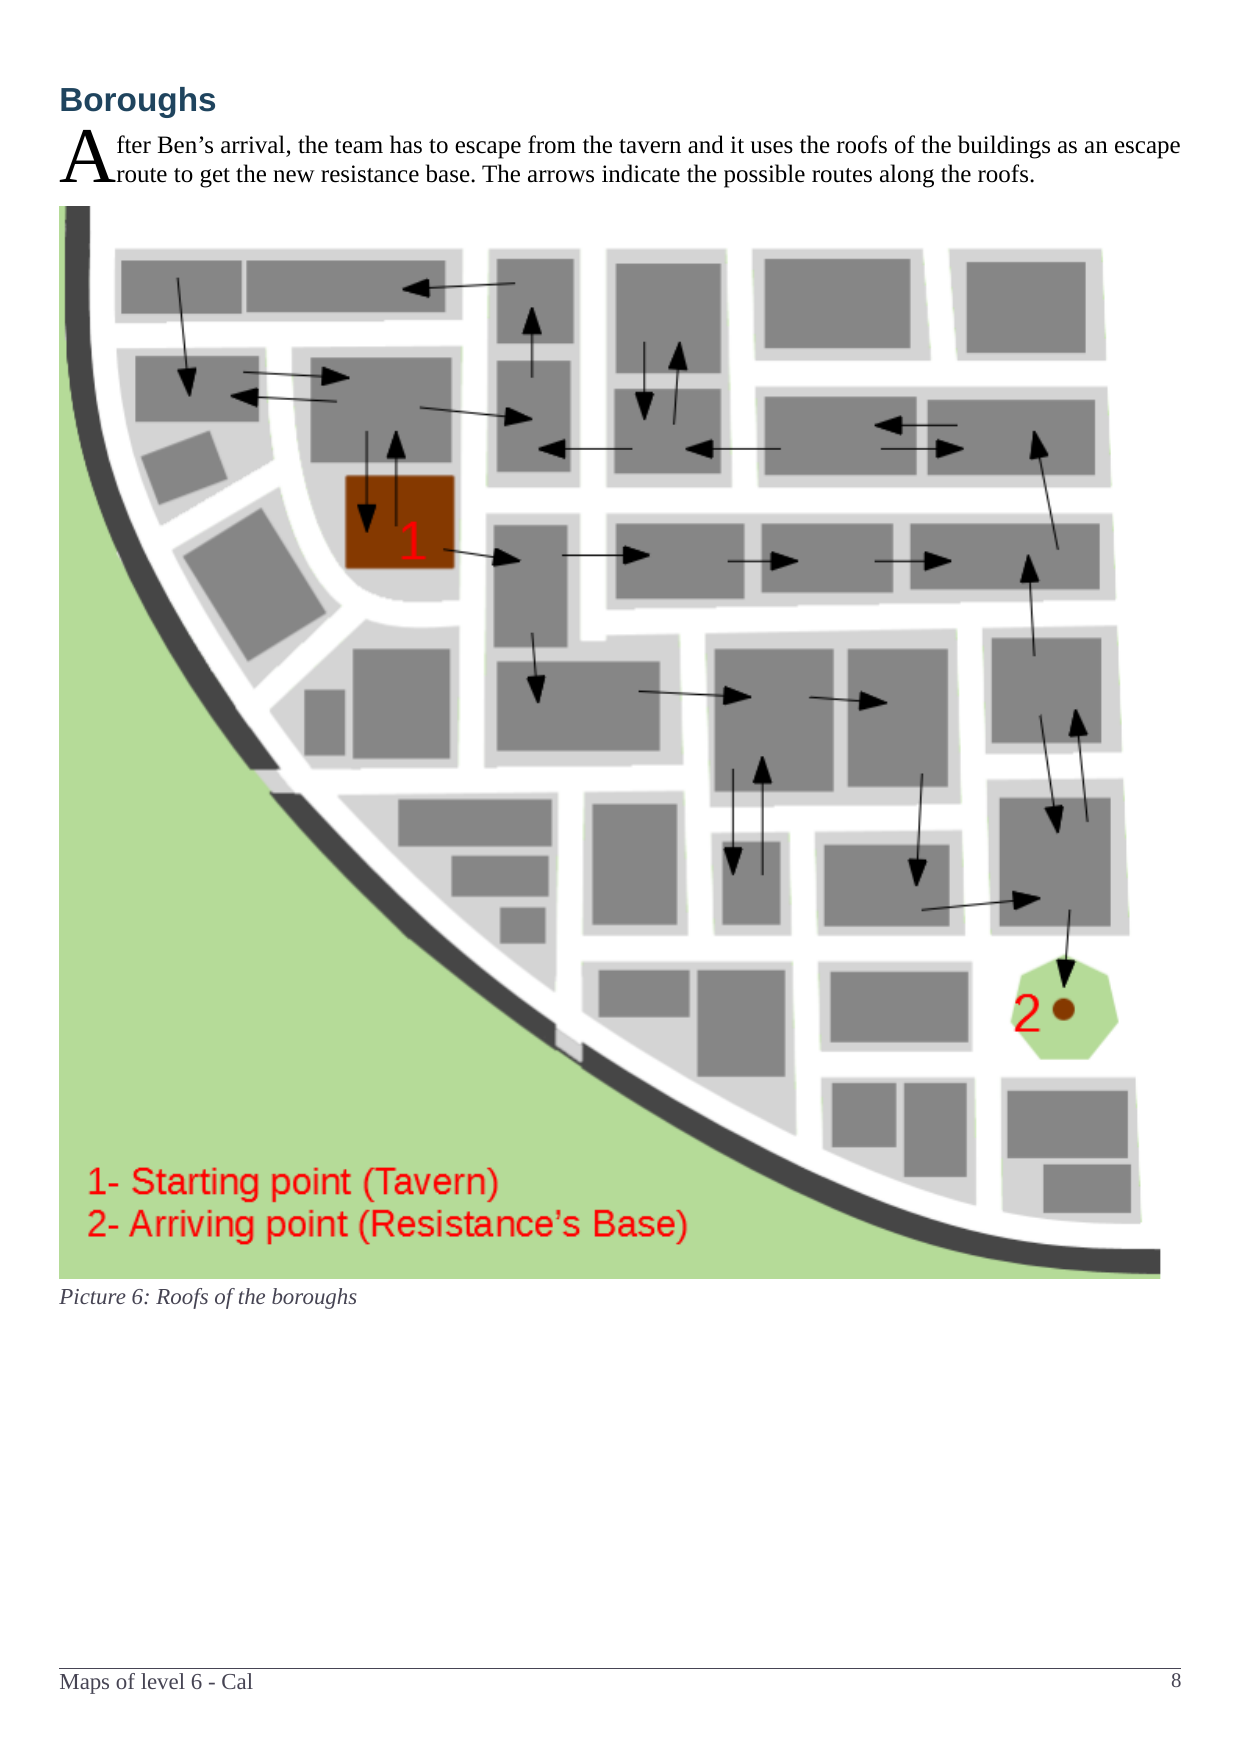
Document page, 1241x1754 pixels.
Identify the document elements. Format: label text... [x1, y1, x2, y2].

subtitle Boroughs [59, 80, 1181, 118]
text Picture 6: Roofs of the boroughs [59, 1279, 1160, 1309]
picture [59, 206, 1161, 1279]
text After Ben’s arrival, the team has to escape from the tavern and it uses the roofs of the buildings as an escape route to get the new resistance base. The arrows indicate the possible routes along the roofs. [59, 131, 1181, 188]
